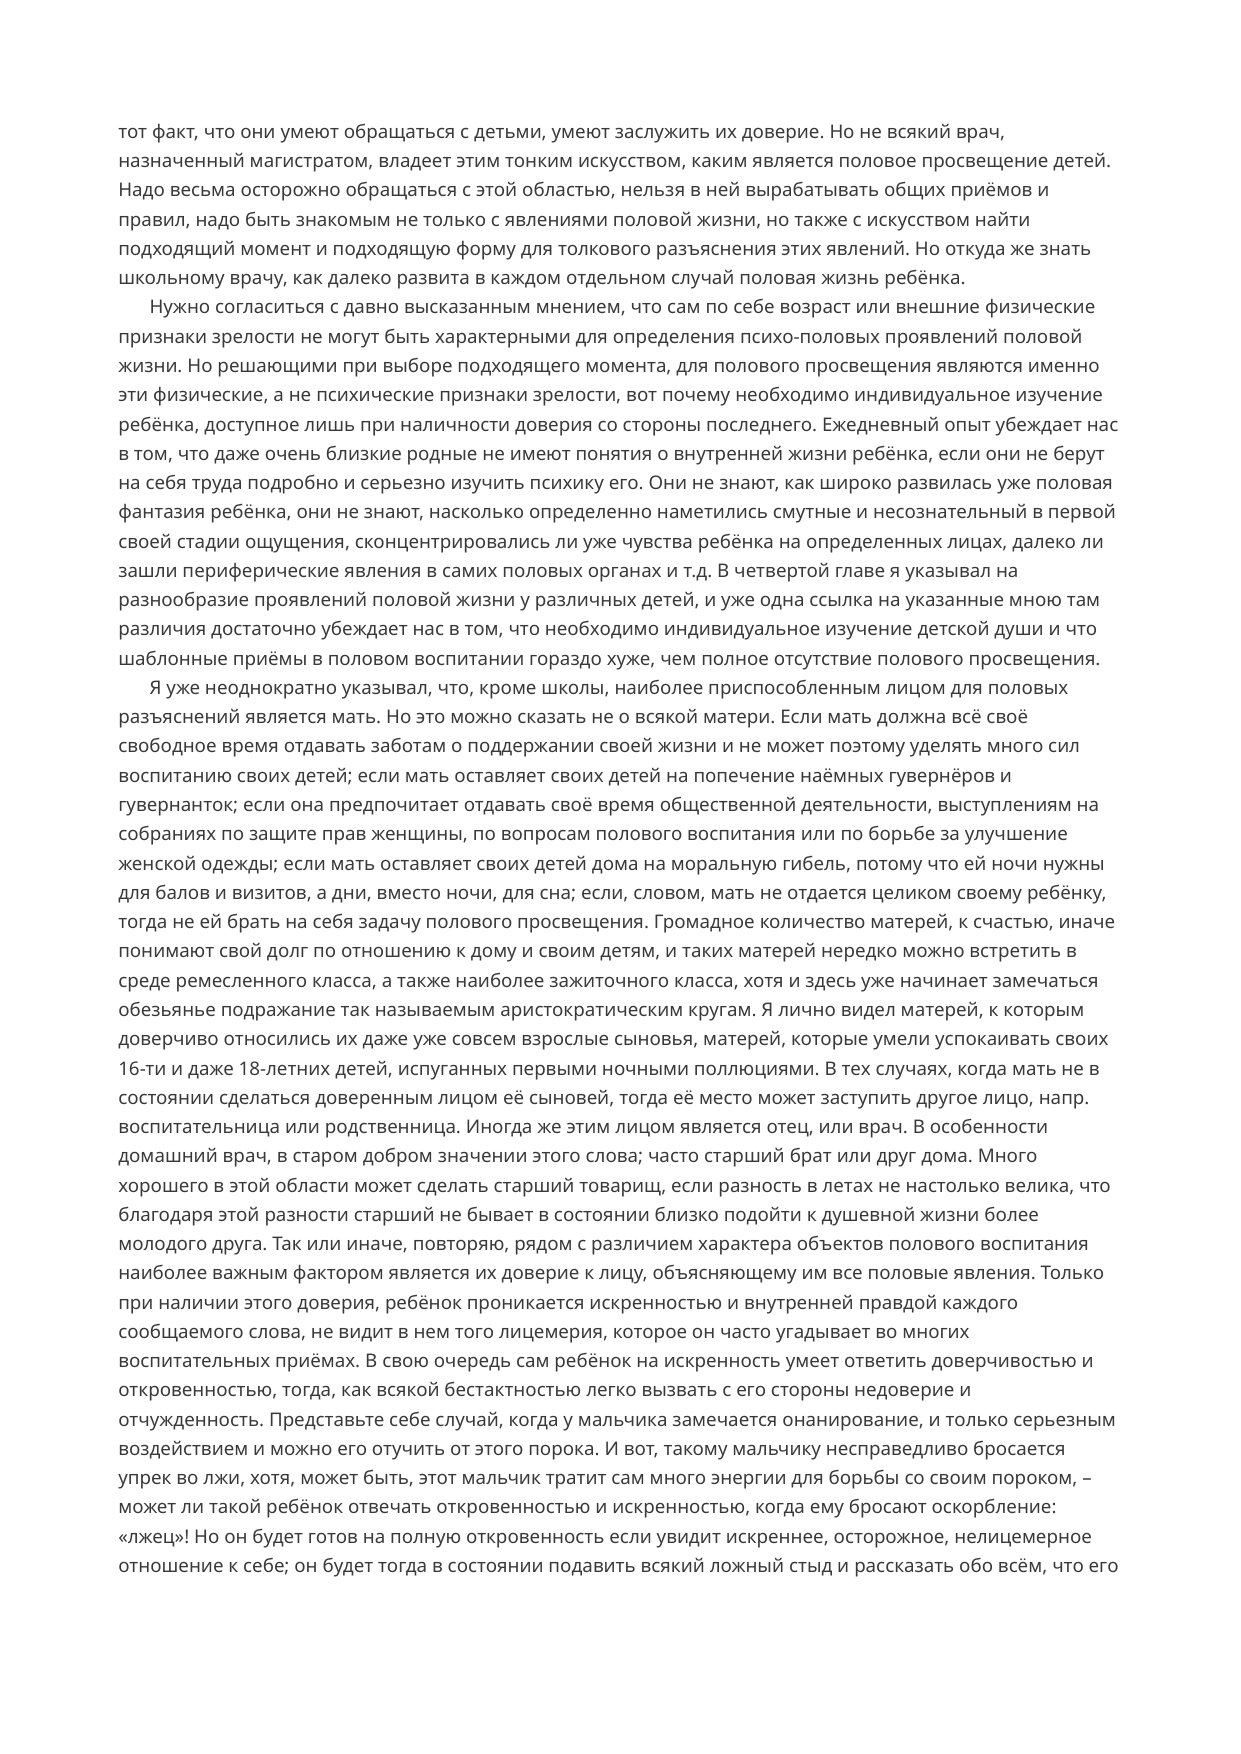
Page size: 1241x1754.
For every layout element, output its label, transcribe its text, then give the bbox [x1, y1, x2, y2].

text Я уже неоднократно указывал, что, кроме школы, наиболее приспособленным лицом для половых разъяснений является мать. Но это можно сказать не о всякой матери. Если мать должна всё своё свободное время отдавать заботам о поддержании своей жизни и не может поэтому уделять много сил воспитанию своих детей; если мать оставляет своих детей на попечение наёмных гувернёров и гувернанток; если она предпочитает отдавать своё время общественной деятельности, выступлениям на собраниях по защите прав женщины, по вопросам полового воспитания или по борьбе за улучшение женской одежды; если мать оставляет своих детей дома на моральную гибель, потому что ей ночи нужны для балов и визитов, а дни, вместо ночи, для сна; если, словом, мать не отдается целиком своему ребёнку, тогда не ей брать на себя задачу полового просвещения. Громадное количество матерей, к счастью, иначе понимают свой долг по отношению к дому и своим детям, и таких матерей нередко можно встретить в среде ремесленного класса, а также наиболее зажиточного класса, хотя и здесь уже начинает замечаться обезьянье подражание так называемым аристократическим кругам. Я лично видел матерей, к которым доверчиво относились их даже уже совсем взрослые сыновья, матерей, которые умели успокаивать своих 16-ти и даже 18-летних детей, испуганных первыми ночными поллюциями. В тех случаях, когда мать не в состоянии сделаться доверенным лицом её сыновей, тогда её место может заступить другое лицо, напр. воспитательница или родственница. Иногда же этим лицом является отец, или врач. В особенности домашний врач, в старом добром значении этого слова; часто старший брат или друг дома. Много хорошего в этой области может сделать старший товарищ, если разность в летах не настолько велика, что благодаря этой разности старший не бывает в состоянии близко подойти к душевной жизни более молодого друга. Так или иначе, повторяю, рядом с различием характера объектов полового воспитания наиболее важным фактором является их доверие к лицу, объясняющему им все половые явления. Только при наличии этого доверия, ребёнок проникается искренностью и внутренней правдой каждого сообщаемого слова, не видит в нем того лицемерия, которое он часто угадывает во многих воспитательных приёмах. В свою очередь сам ребёнок на искренность умеет ответить доверчивостью и откровенностью, тогда, как всякой бестактностью легко вызвать с его стороны недоверие и отчужденность. Представьте себе случай, когда у мальчика замечается онанирование, и только серьезным воздействием и можно его отучить от этого порока. И вот, такому мальчику несправедливо бросается упрек во лжи, хотя, может быть, этот мальчик тратит сам много энергии для борьбы со своим пороком, – может ли такой ребёнок отвечать откровенностью и искренностью, когда ему бросают оскорбление: «лжец»! Но он будет готов на полную откровенность если увидит искреннее, осторожное, нелицемерное отношение к себе; он будет тогда в состоянии подавить всякий ложный стыд и рассказать обо всём, что его [118, 674, 1122, 1578]
text тот факт, что они умеют обращаться с детьми, умеют заслужить их доверие. Но не всякий врач, назначенный магистратом, владеет этим тонким искусством, каким является половое просвещение детей. Надо весьма осторожно обращаться с этой областью, нельзя в ней вырабатывать общих приёмов и правил, надо быть знакомым не только с явлениями половой жизни, но также с искусством найти подходящий момент и подходящую форму для толкового разъяснения этих явлений. Но откуда же знать школьному врачу, как далеко развита в каждом отдельном случай половая жизнь ребёнка. [118, 118, 1122, 290]
text Нужно согласиться с давно высказанным мнением, что сам по себе возраст или внешние физические признаки зрелости не могут быть характерными для определения психо-половых проявлений половой жизни. Но решающими при выборе подходящего момента, для полового просвещения являются именно эти физические, а не психические признаки зрелости, вот почему необходимо индивидуальное изучение ребёнка, доступное лишь при наличности доверия со стороны последнего. Ежедневный опыт убеждает нас в том, что даже очень близкие родные не имеют понятия о внутренней жизни ребёнка, если они не берут на себя труда подробно и серьезно изучить психику его. Они не знают, как широко развилась уже половая фантазия ребёнка, они не знают, насколько определенно наметились смутные и несознательный в первой своей стадии ощущения, сконцентрировались ли уже чувства ребёнка на определенных лицах, далеко ли зашли периферические явления в самих половых органах и т.д. В четвертой главе я указывал на разнообразие проявлений половой жизни у различных детей, и уже одна ссылка на указанные мною там различия достаточно убеждает нас в том, что необходимо индивидуальное изучение детской души и что шаблонные приёмы в половом воспитании гораздо хуже, чем полное отсутствие полового просвещения. [118, 294, 1122, 671]
